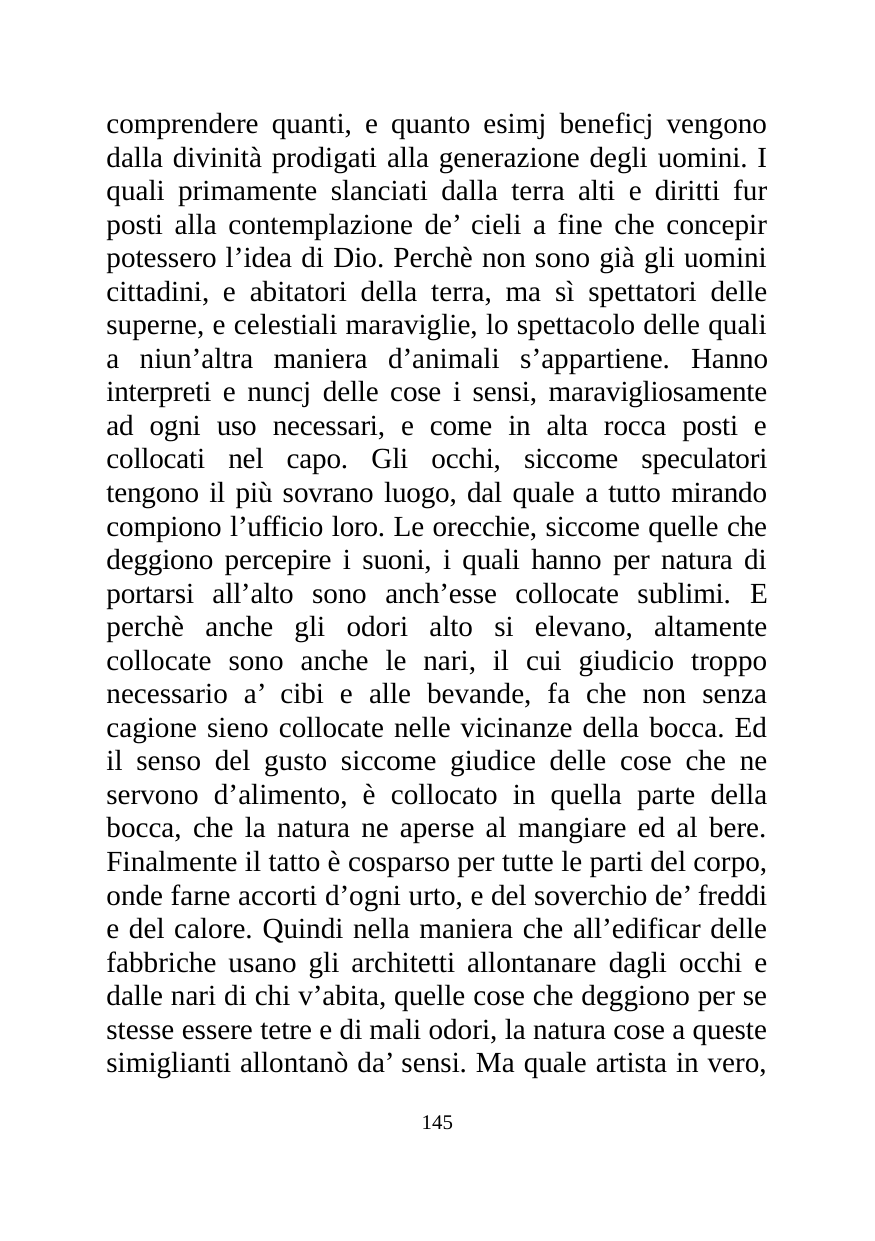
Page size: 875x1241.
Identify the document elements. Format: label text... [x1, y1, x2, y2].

text comprendere quanti, e quanto esimj beneficj vengono dalla divinità prodigati alla generazione degli uomini. I quali primamente slanciati dalla terra alti e diritti fur posti alla contemplazione de’ cieli a fine che concepir potessero l’idea di Dio. Perchè non sono già gli uomini cittadini, e abitatori della terra, ma sì spettatori delle superne, e celestiali maraviglie, lo spettacolo delle quali a niun’altra maniera d’animali s’appartiene. Hanno interpreti e nuncj delle cose i sensi, maravigliosamente ad ogni uso necessari, e come in alta rocca posti e collocati nel capo. Gli occhi, siccome speculatori tengono il più sovrano luogo, dal quale a tutto mirando compiono l’ufficio loro. Le orecchie, siccome quelle che deggiono percepire i suoni, i quali hanno per natura di portarsi all’alto sono anch’esse collocate sublimi. E perchè anche gli odori alto si elevano, altamente collocate sono anche le nari, il cui giudicio troppo necessario a’ cibi e alle bevande, fa che non senza cagione sieno collocate nelle vicinanze della bocca. Ed il senso del gusto siccome giudice delle cose che ne servono d’alimento, è collocato in quella parte della bocca, che la natura ne aperse al mangiare ed al bere. Finalmente il tatto è cosparso per tutte le parti del corpo, onde farne accorti d’ogni urto, e del soverchio de’ freddi e del calore. Quindi nella maniera che all’edificar delle fabbriche usano gli architetti allontanare dagli occhi e dalle nari di chi v’abita, quelle cose che deggiono per se stesse essere tetre e di mali odori, la natura cose a queste simiglianti allontanò da’ sensi. Ma quale artista in vero, [106, 106, 768, 1079]
